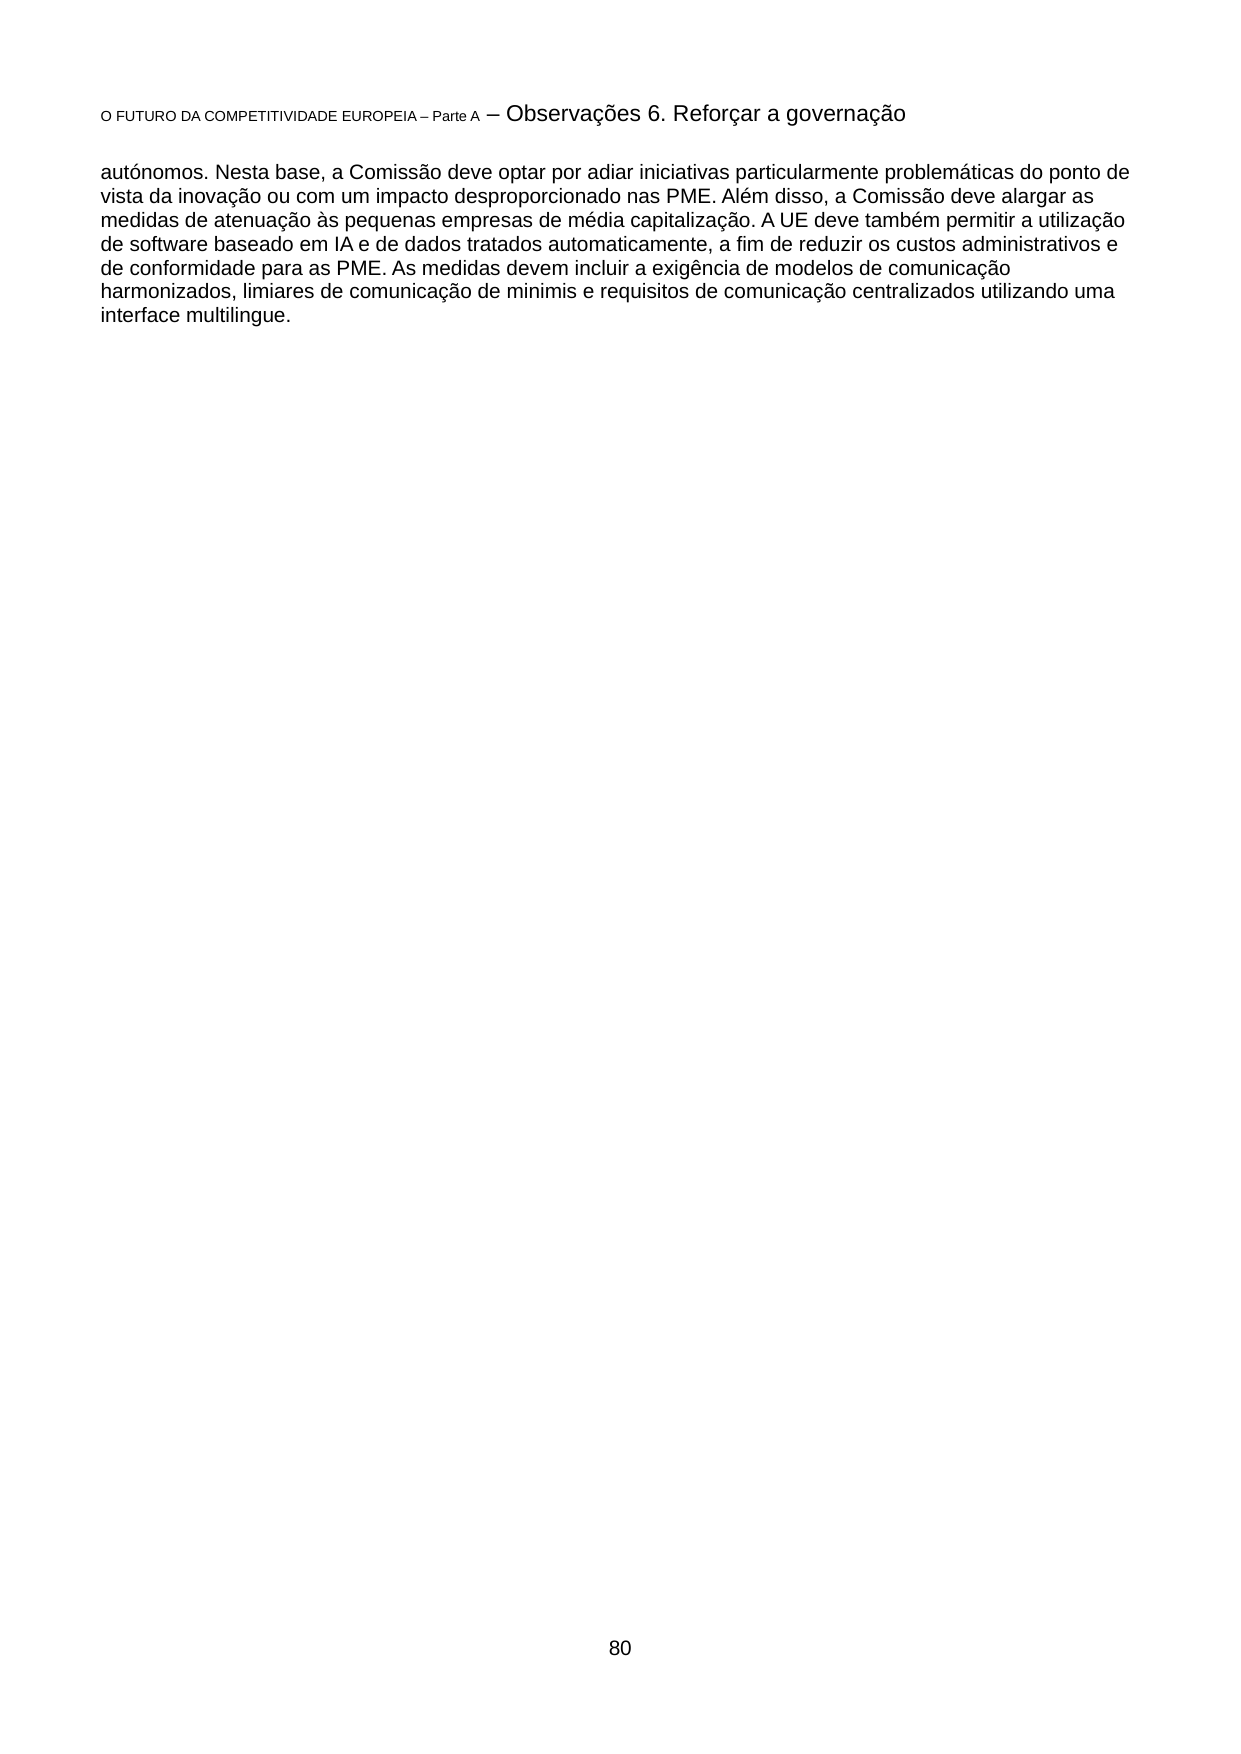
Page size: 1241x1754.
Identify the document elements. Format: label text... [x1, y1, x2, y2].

text autónomos. Nesta base, a Comissão deve optar por adiar iniciativas particularmente problemáticas do ponto de vista da inovação ou com um impacto desproporcionado nas PME. Além disso, a Comissão deve alargar as medidas de atenuação às pequenas empresas de média capitalização. A UE deve também permitir a utilização de software baseado em IA e de dados tratados automaticamente, a fim de reduzir os custos administrativos e de conformidade para as PME. As medidas devem incluir a exigência de modelos de comunicação harmonizados, limiares de comunicação de minimis e requisitos de comunicação centralizados utilizando uma interface multilingue. [100, 159, 1140, 327]
